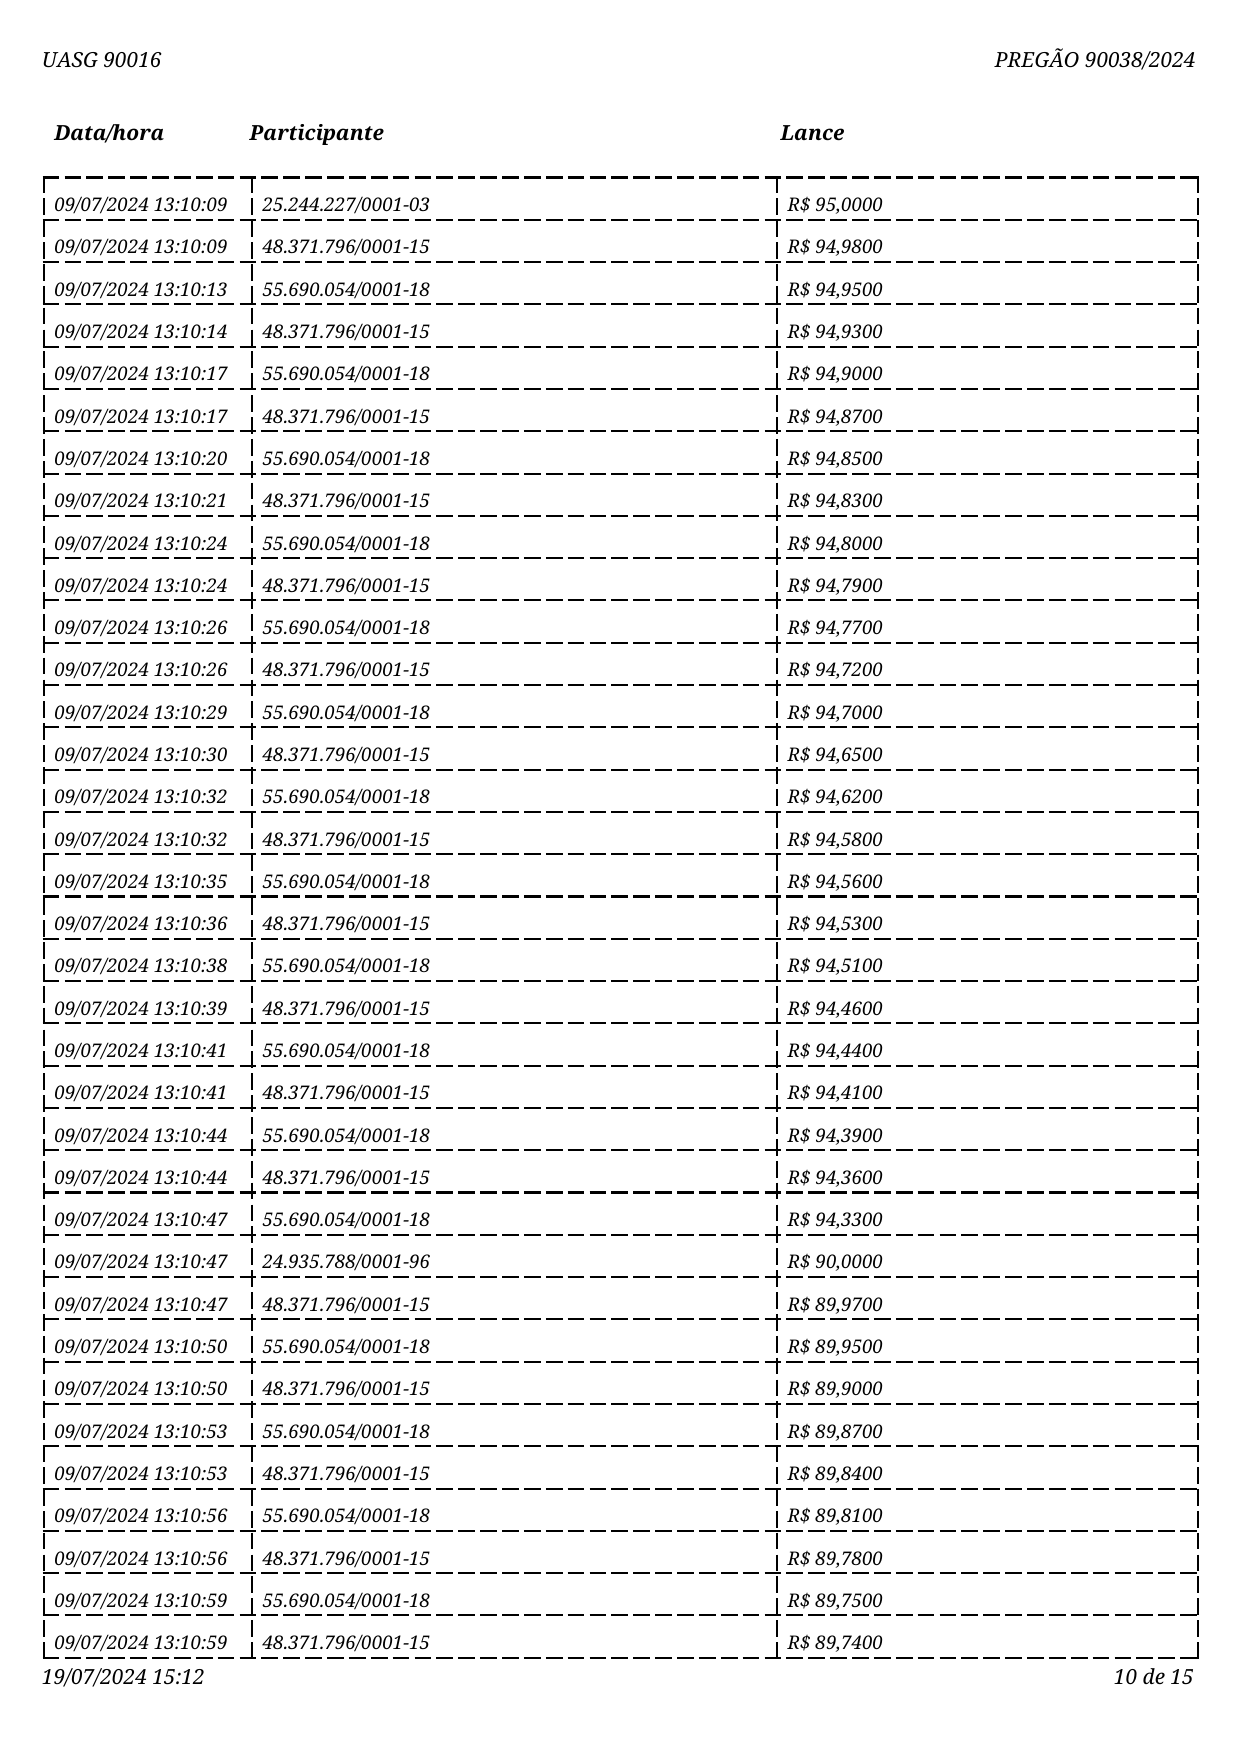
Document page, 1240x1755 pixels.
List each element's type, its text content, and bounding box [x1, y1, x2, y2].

table_cell R$ 94,6500 [777, 726, 1198, 768]
table_cell R$ 94,7900 [777, 557, 1198, 599]
table_cell 09/07/2024 13:10:26 [44, 642, 252, 684]
table_cell 09/07/2024 13:10:47 [44, 1234, 252, 1276]
table_cell R$ 89,9700 [777, 1276, 1198, 1318]
table_cell R$ 94,9000 [777, 346, 1198, 388]
table_cell 09/07/2024 13:10:44 [44, 1107, 252, 1149]
table_header 09/07/2024 13:10:09 [44, 176, 252, 219]
table_cell 09/07/2024 13:10:20 [44, 430, 252, 472]
table_cell 55.690.054/0001-18 [252, 1318, 777, 1361]
table_cell R$ 94,9300 [777, 303, 1198, 346]
table_cell R$ 94,5100 [777, 938, 1198, 980]
table_cell R$ 94,4600 [777, 980, 1198, 1022]
table_cell 09/07/2024 13:10:17 [44, 388, 252, 430]
table_cell R$ 89,9500 [777, 1318, 1198, 1361]
table_cell 55.690.054/0001-18 [252, 1022, 777, 1064]
table_cell 55.690.054/0001-18 [252, 1572, 777, 1614]
table_cell R$ 89,8100 [777, 1488, 1198, 1530]
table_cell 09/07/2024 13:10:38 [44, 938, 252, 980]
table_cell 09/07/2024 13:10:50 [44, 1361, 252, 1403]
table_cell R$ 94,9500 [777, 261, 1198, 303]
table_cell 48.371.796/0001-15 [252, 219, 777, 261]
table_cell 55.690.054/0001-18 [252, 515, 777, 557]
table_cell R$ 94,7000 [777, 684, 1198, 726]
table_cell R$ 94,8300 [777, 473, 1198, 515]
table_cell R$ 94,3600 [777, 1149, 1198, 1191]
table_cell 09/07/2024 13:10:13 [44, 261, 252, 303]
table_cell 55.690.054/0001-18 [252, 430, 777, 472]
table_cell 55.690.054/0001-18 [252, 769, 777, 811]
table_cell R$ 94,5300 [777, 895, 1198, 938]
table_cell R$ 94,5800 [777, 811, 1198, 853]
table_cell 09/07/2024 13:10:39 [44, 980, 252, 1022]
table_cell R$ 89,8400 [777, 1445, 1198, 1487]
table_cell 55.690.054/0001-18 [252, 261, 777, 303]
table_cell R$ 89,9000 [777, 1361, 1198, 1403]
table_cell 55.690.054/0001-18 [252, 1488, 777, 1530]
table_cell 24.935.788/0001-96 [252, 1234, 777, 1276]
table_cell 09/07/2024 13:10:17 [44, 346, 252, 388]
table_cell 09/07/2024 13:10:56 [44, 1488, 252, 1530]
table_cell 09/07/2024 13:10:24 [44, 557, 252, 599]
table_cell 09/07/2024 13:10:47 [44, 1191, 252, 1234]
table_cell 48.371.796/0001-15 [252, 980, 777, 1022]
table_cell 09/07/2024 13:10:32 [44, 811, 252, 853]
table_cell 55.690.054/0001-18 [252, 938, 777, 980]
table_cell R$ 89,7800 [777, 1530, 1198, 1572]
table_cell R$ 94,4400 [777, 1022, 1198, 1064]
table_cell 48.371.796/0001-15 [252, 1149, 777, 1191]
table_cell 48.371.796/0001-15 [252, 895, 777, 938]
table_cell 09/07/2024 13:10:36 [44, 895, 252, 938]
table_cell 09/07/2024 13:10:29 [44, 684, 252, 726]
table_cell 48.371.796/0001-15 [252, 642, 777, 684]
table_cell R$ 94,4100 [777, 1065, 1198, 1107]
table_cell 09/07/2024 13:10:41 [44, 1022, 252, 1064]
table_cell 48.371.796/0001-15 [252, 811, 777, 853]
table_cell 09/07/2024 13:10:30 [44, 726, 252, 768]
table_cell 09/07/2024 13:10:56 [44, 1530, 252, 1572]
table_cell R$ 94,9800 [777, 219, 1198, 261]
table_cell R$ 94,8000 [777, 515, 1198, 557]
table_cell R$ 94,6200 [777, 769, 1198, 811]
table_cell 55.690.054/0001-18 [252, 1107, 777, 1149]
table_cell 09/07/2024 13:10:32 [44, 769, 252, 811]
table_cell 55.690.054/0001-18 [252, 853, 777, 895]
table_cell 48.371.796/0001-15 [252, 1530, 777, 1572]
table_cell 48.371.796/0001-15 [252, 1361, 777, 1403]
table_header 25.244.227/0001-03 [252, 176, 777, 219]
table_cell 48.371.796/0001-15 [252, 1276, 777, 1318]
table_cell 48.371.796/0001-15 [252, 1614, 777, 1657]
table_cell 48.371.796/0001-15 [252, 1445, 777, 1487]
table_cell 09/07/2024 13:10:53 [44, 1403, 252, 1445]
table_cell R$ 90,0000 [777, 1234, 1198, 1276]
table_cell 09/07/2024 13:10:59 [44, 1614, 252, 1657]
table_cell R$ 94,8700 [777, 388, 1198, 430]
table_cell 55.690.054/0001-18 [252, 1191, 777, 1234]
table_cell 48.371.796/0001-15 [252, 726, 777, 768]
table_cell 09/07/2024 13:10:59 [44, 1572, 252, 1614]
table_cell R$ 94,7200 [777, 642, 1198, 684]
table_cell 09/07/2024 13:10:14 [44, 303, 252, 346]
table_cell 09/07/2024 13:10:44 [44, 1149, 252, 1191]
table_cell 09/07/2024 13:10:53 [44, 1445, 252, 1487]
table_cell R$ 89,7400 [777, 1614, 1198, 1657]
table_header R$ 95,0000 [777, 176, 1198, 219]
table_cell R$ 94,7700 [777, 599, 1198, 642]
table_cell 09/07/2024 13:10:47 [44, 1276, 252, 1318]
table_cell 09/07/2024 13:10:50 [44, 1318, 252, 1361]
table_cell 09/07/2024 13:10:24 [44, 515, 252, 557]
table_cell 55.690.054/0001-18 [252, 346, 777, 388]
table_cell 09/07/2024 13:10:21 [44, 473, 252, 515]
table_cell 55.690.054/0001-18 [252, 599, 777, 642]
table_cell 09/07/2024 13:10:09 [44, 219, 252, 261]
table_cell 48.371.796/0001-15 [252, 303, 777, 346]
table_cell 55.690.054/0001-18 [252, 1403, 777, 1445]
table_cell R$ 94,8500 [777, 430, 1198, 472]
table_cell 48.371.796/0001-15 [252, 388, 777, 430]
table_cell R$ 94,3900 [777, 1107, 1198, 1149]
table_cell 55.690.054/0001-18 [252, 684, 777, 726]
table_cell 48.371.796/0001-15 [252, 557, 777, 599]
table_cell 09/07/2024 13:10:41 [44, 1065, 252, 1107]
table_cell R$ 89,7500 [777, 1572, 1198, 1614]
table_cell R$ 94,5600 [777, 853, 1198, 895]
table_cell 48.371.796/0001-15 [252, 1065, 777, 1107]
table_cell 09/07/2024 13:10:35 [44, 853, 252, 895]
table_cell 48.371.796/0001-15 [252, 473, 777, 515]
table_cell 09/07/2024 13:10:26 [44, 599, 252, 642]
table_cell R$ 89,8700 [777, 1403, 1198, 1445]
table_cell R$ 94,3300 [777, 1191, 1198, 1234]
